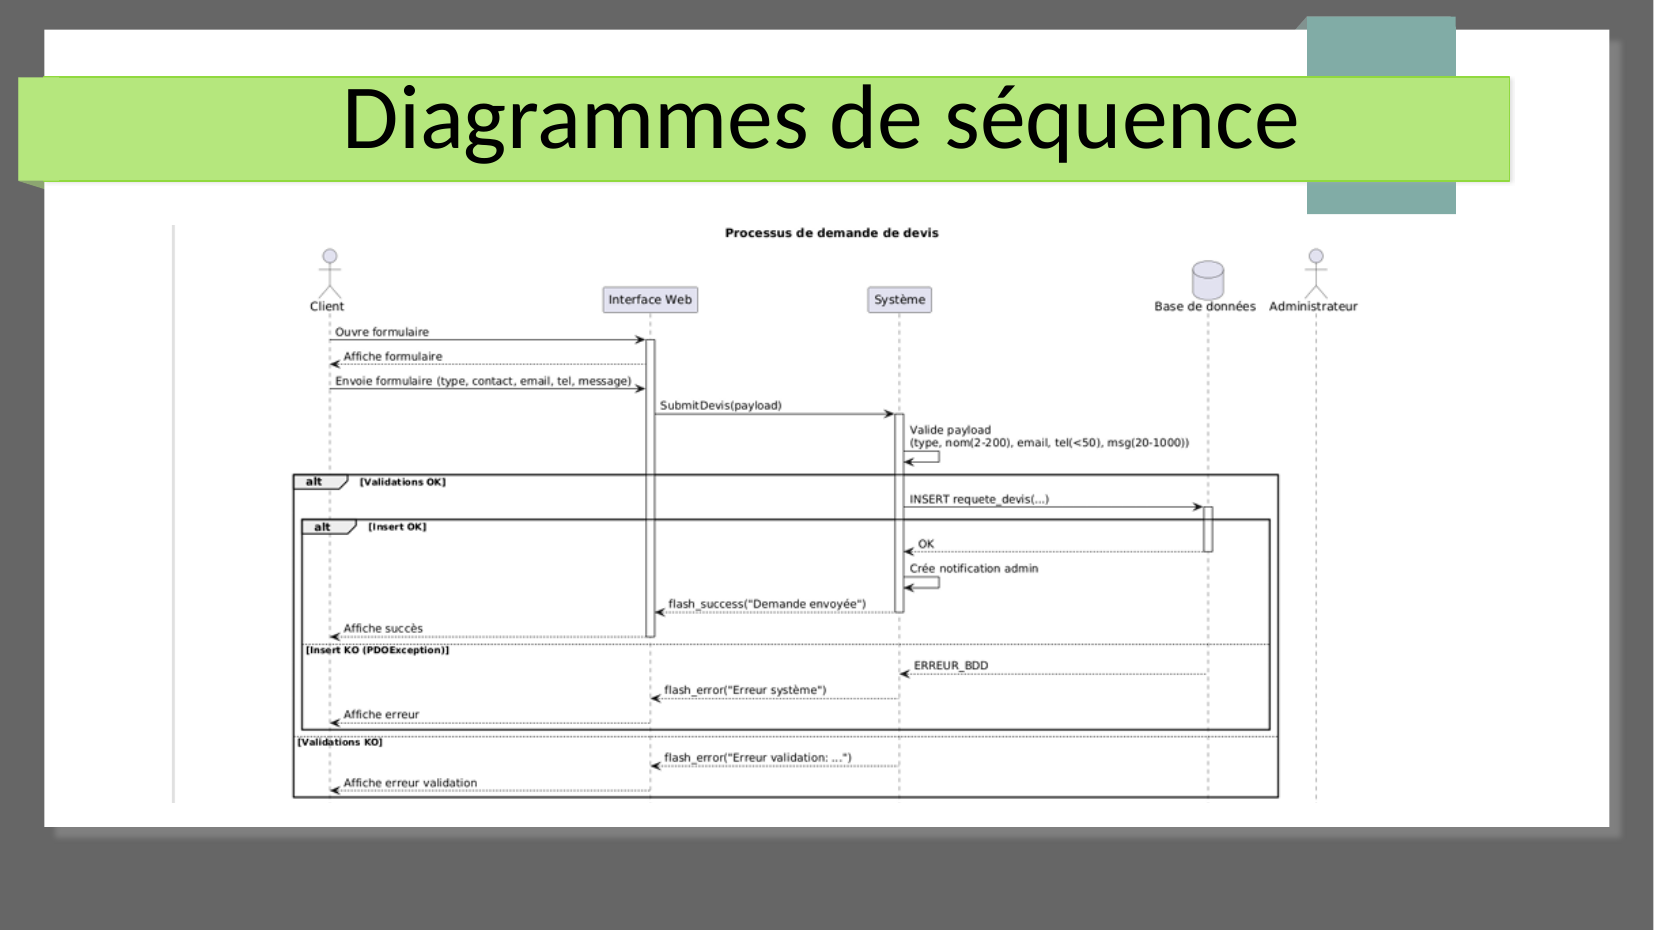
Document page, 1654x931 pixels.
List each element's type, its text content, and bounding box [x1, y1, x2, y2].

picture [171, 225, 1533, 803]
title Diagrammes de séquence [88, 73, 1506, 178]
